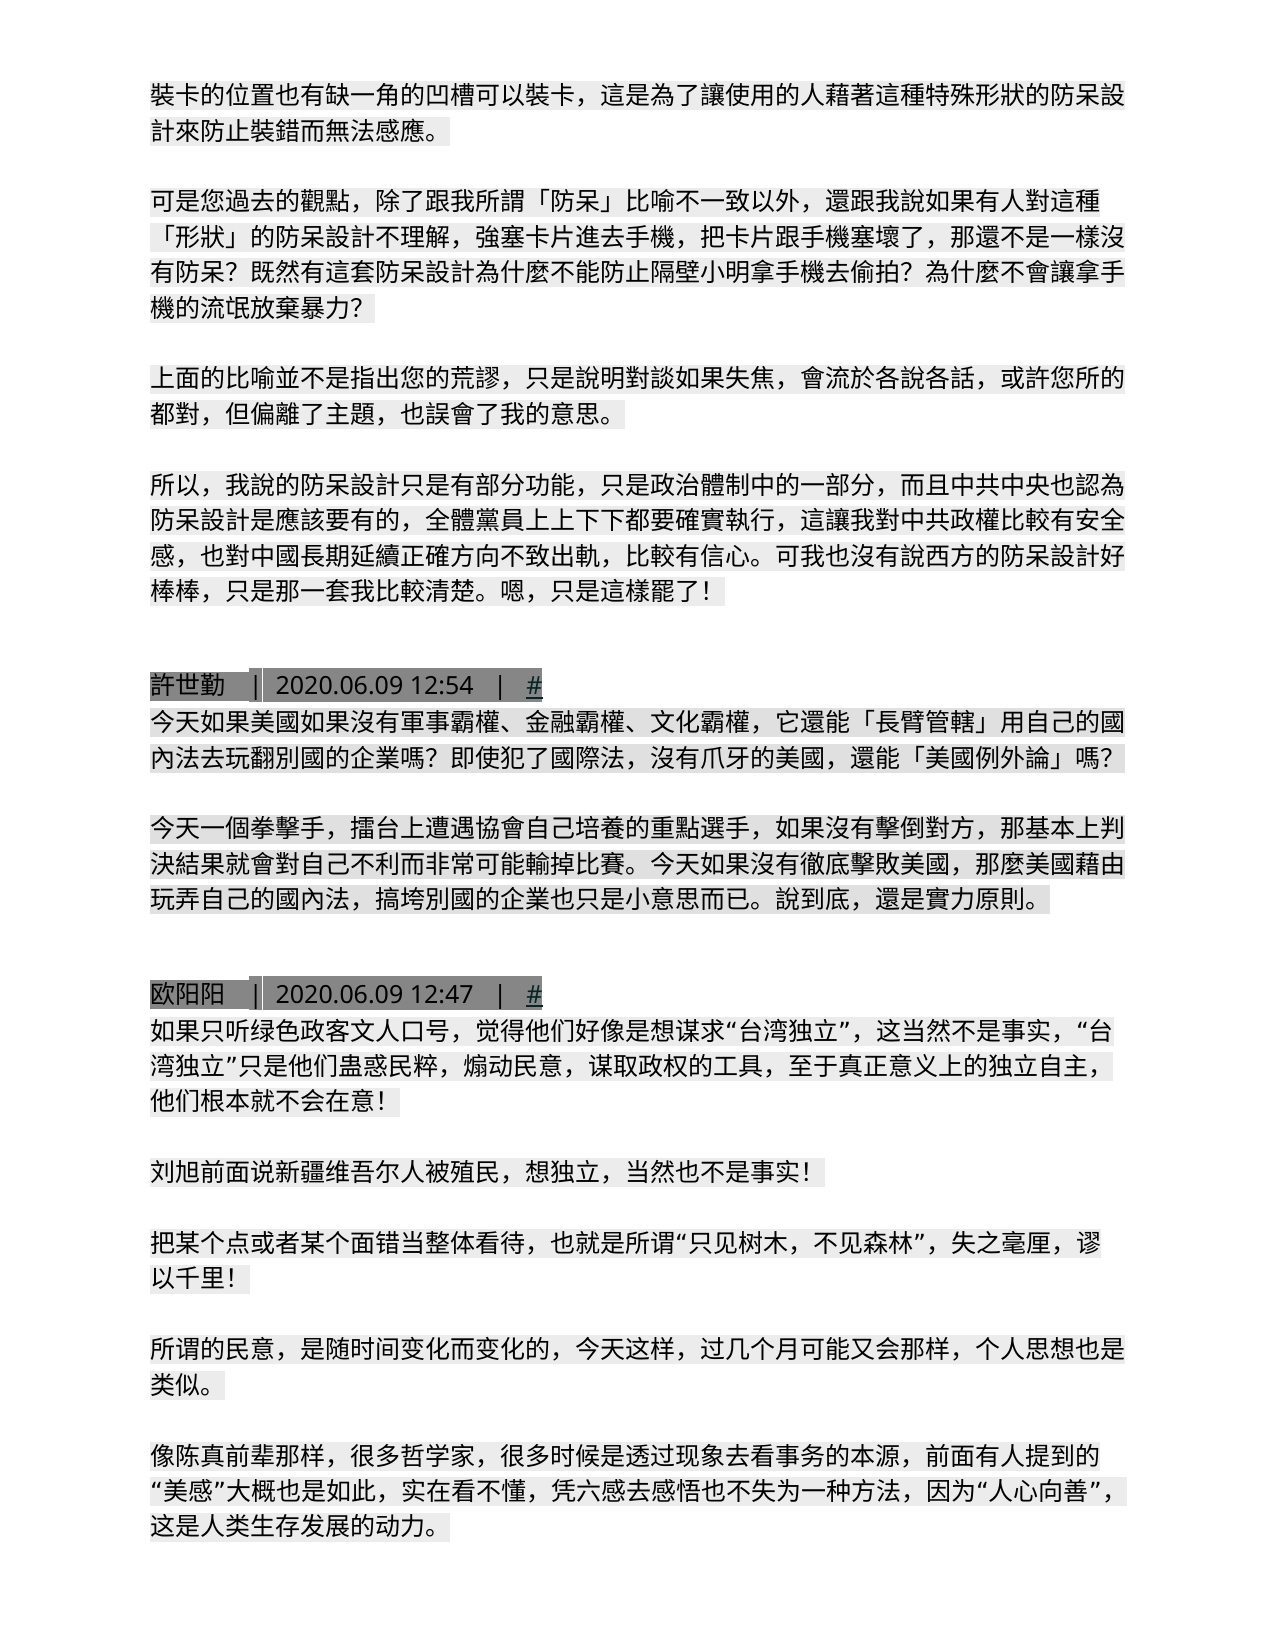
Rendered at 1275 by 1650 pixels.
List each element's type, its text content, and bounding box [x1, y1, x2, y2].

text 欧阳阳 | 2020.06.09 12:47 | # [150, 975, 1125, 1010]
text 今天如果美國如果沒有軍事霸權、金融霸權、文化霸權，它還能「長臂管轄」用自己的國內法去玩翻別國的企業嗎？即使犯了國際法，沒有爪牙的美國，還能「美國例外論」嗎？ 今天一個拳擊手，擂台上遭遇協會自己培養的重點選手，如果沒有擊倒對方，那基本上判決結果就會對自己不利而非常可能輸掉比賽。今天如果沒有徹底擊敗美國，那麼美國藉由玩弄自己的國內法，搞垮別國的企業也只是小意思而已。說到底，還是實力原則。 [150, 702, 1125, 950]
text 許世勤 | 2020.06.09 12:54 | # [150, 667, 1125, 702]
text 裝卡的位置也有缺一角的凹槽可以裝卡，這是為了讓使用的人藉著這種特殊形狀的防呆設計來防止裝錯而無法感應。 可是您過去的觀點，除了跟我所謂「防呆」比喻不一致以外，還跟我說如果有人對這種「形狀」的防呆設計不理解，強塞卡片進去手機，把卡片跟手機塞壞了，那還不是一樣沒有防呆？既然有這套防呆設計為什麼不能防止隔壁小明拿手機去偷拍？為什麼不會讓拿手機的流氓放棄暴力？ 上面的比喻並不是指出您的荒謬，只是說明對談如果失焦，會流於各說各話，或許您所的都對，但偏離了主題，也誤會了我的意思。 所以，我說的防呆設計只是有部分功能，只是政治體制中的一部分，而且中共中央也認為防呆設計是應該要有的，全體黨員上上下下都要確實執行，這讓我對中共政權比較有安全感，也對中國長期延續正確方向不致出軌，比較有信心。可我也沒有說西方的防呆設計好棒棒，只是那一套我比較清楚。嗯，只是這樣罷了！ [150, 75, 1125, 642]
text 如果只听绿色政客文人口号，觉得他们好像是想谋求“台湾独立”，这当然不是事实，“台湾独立”只是他们蛊惑民粹，煽动民意，谋取政权的工具，至于真正意义上的独立自主，他们根本就不会在意！ 刘旭前面说新疆维吾尔人被殖民，想独立，当然也不是事实！ 把某个点或者某个面错当整体看待，也就是所谓“只见树木，不见森林”，失之毫厘，谬以千里！ 所谓的民意，是随时间变化而变化的，今天这样，过几个月可能又会那样，个人思想也是类似。 像陈真前辈那样，很多哲学家，很多时候是透过现象去看事务的本源，前面有人提到的“美感”大概也是如此，实在看不懂，凭六感去感悟也不失为一种方法，因为“人心向善”，这是人类生存发展的动力。 [150, 1010, 1125, 1542]
